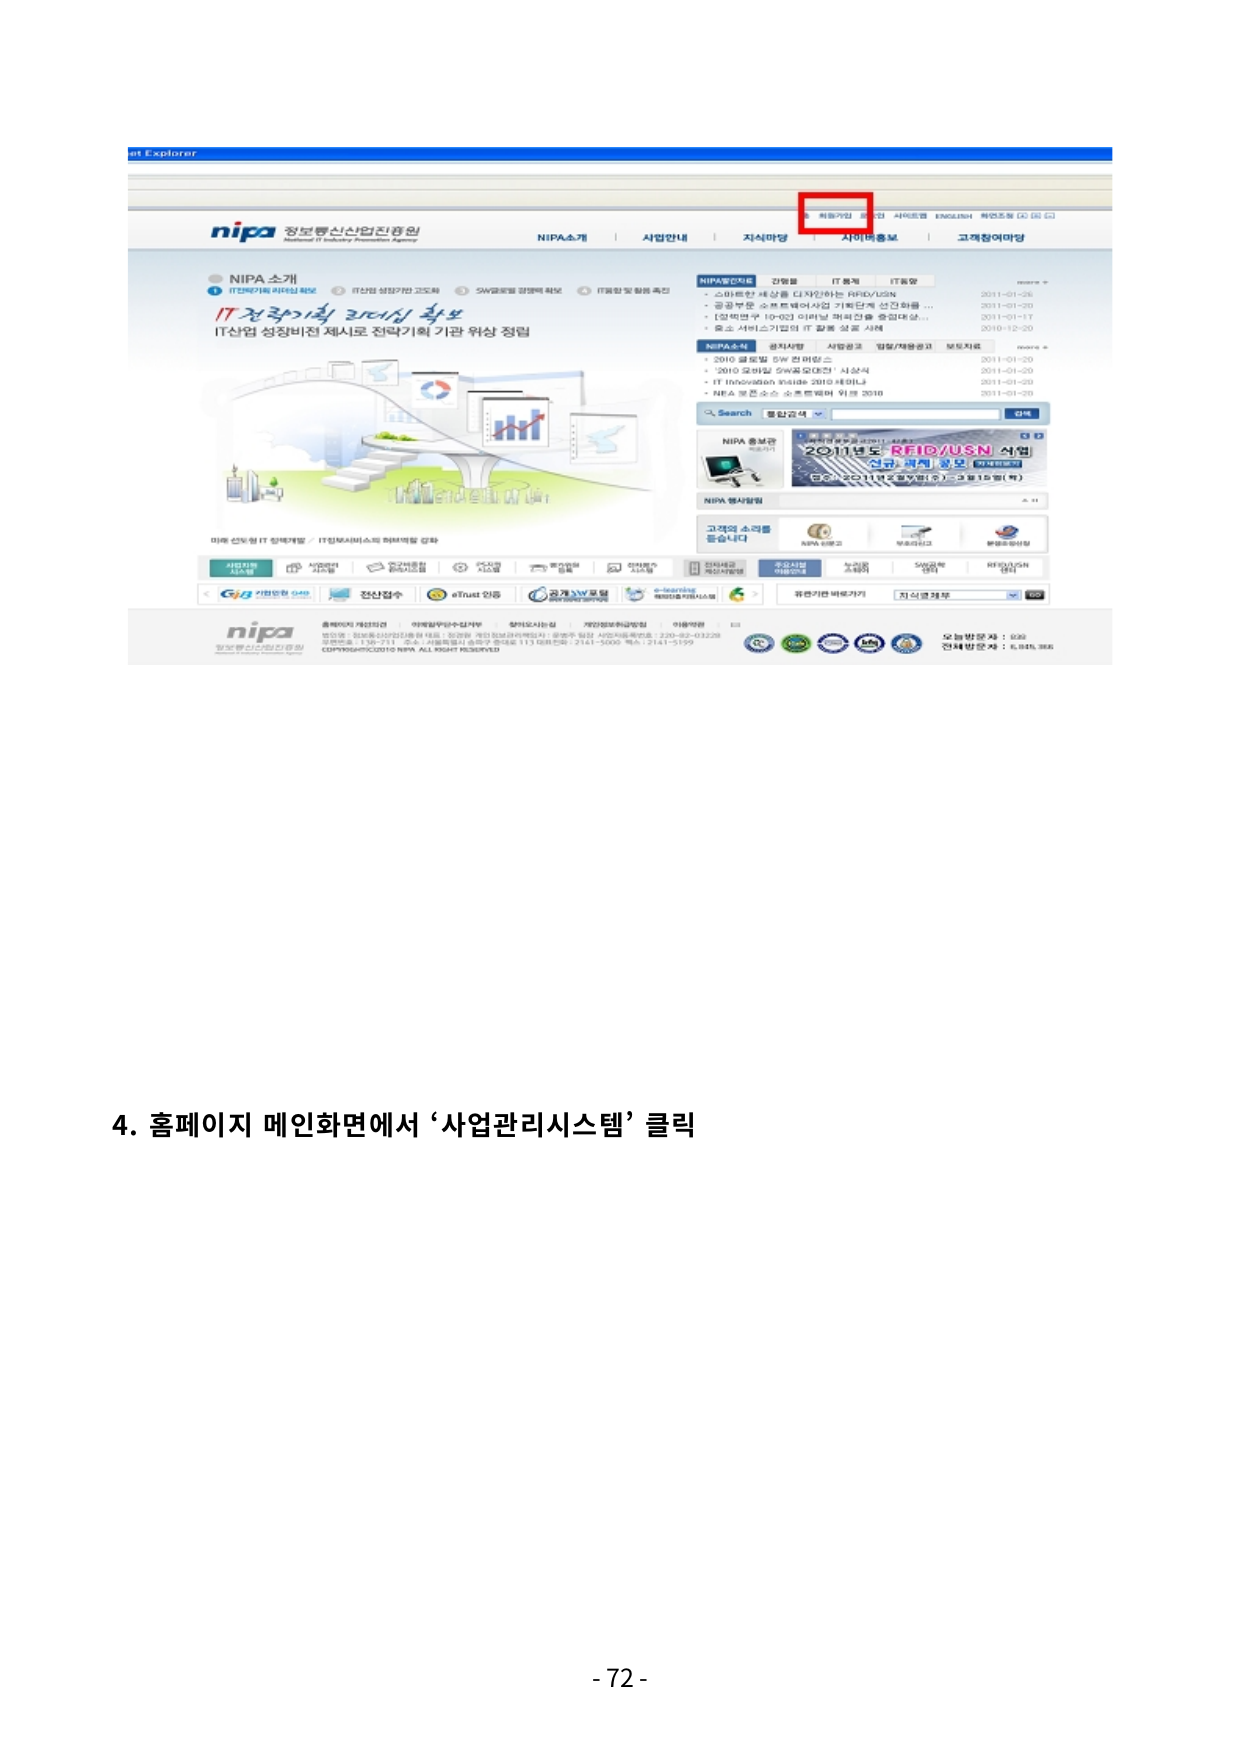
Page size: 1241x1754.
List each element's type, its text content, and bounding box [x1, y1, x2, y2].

picture [127, 147, 1113, 665]
text 4. 홈페이지 메인화면에서 ‘사업관리시스템’ 클릭 [112, 1103, 1128, 1143]
